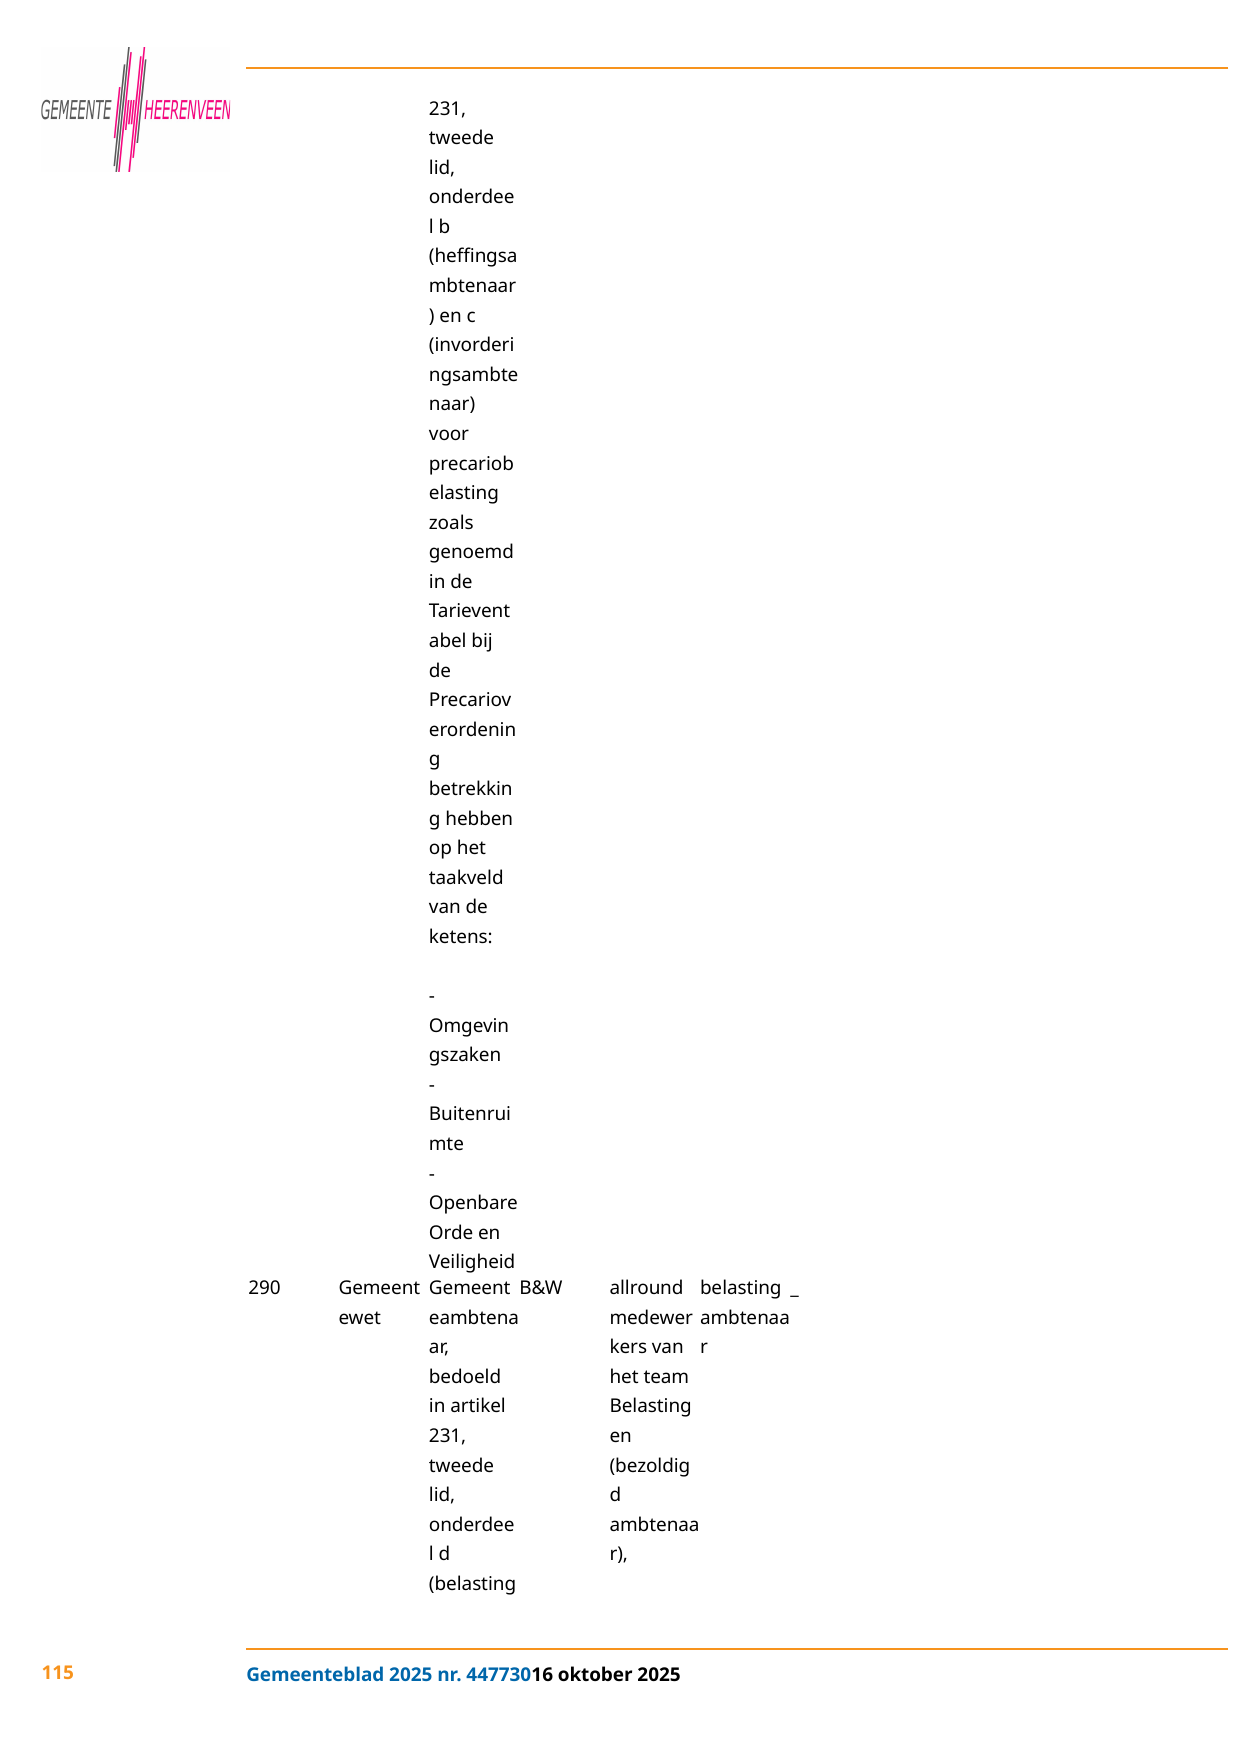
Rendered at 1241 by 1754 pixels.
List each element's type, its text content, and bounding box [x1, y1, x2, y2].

table_cell allround medewerkers van het team Belastingen (bezoldigd ambtenaar), [609, 1274, 700, 1596]
table_cell [248, 95, 338, 1274]
table_cell [519, 95, 609, 1274]
table_cell Gemeenteambtenaar, bedoeld in artikel 231, tweede lid, onderdeel d (belasting [429, 1274, 519, 1596]
table_cell 231, tweede lid, onderdeel b (heffingsambtenaar) en c (invorderingsambtenaar) voor precariobelasting zoals genoemd in de Tarieventabel bij de Precarioverordening betrekking hebben op het taakveld van de ketens: - Omgevingszaken - Buitenruimte - Openbare Orde en Veiligheid [429, 95, 519, 1274]
table_cell Gemeentewet [338, 1274, 429, 1596]
table_cell belastingambtenaar [700, 1274, 790, 1596]
table_cell _ [790, 1274, 881, 1596]
table_cell 290 [248, 1274, 338, 1596]
table_cell [881, 1274, 971, 1596]
table_cell [881, 95, 971, 1274]
table_cell [1061, 95, 1152, 1274]
table_cell [1061, 1274, 1152, 1596]
table_cell [700, 95, 790, 1274]
table_cell B&W [519, 1274, 609, 1596]
table_cell [971, 1274, 1061, 1596]
table_cell [790, 95, 881, 1274]
table_cell [609, 95, 700, 1274]
table_cell [338, 95, 429, 1274]
table_cell [971, 95, 1061, 1274]
picture [41, 47, 231, 172]
